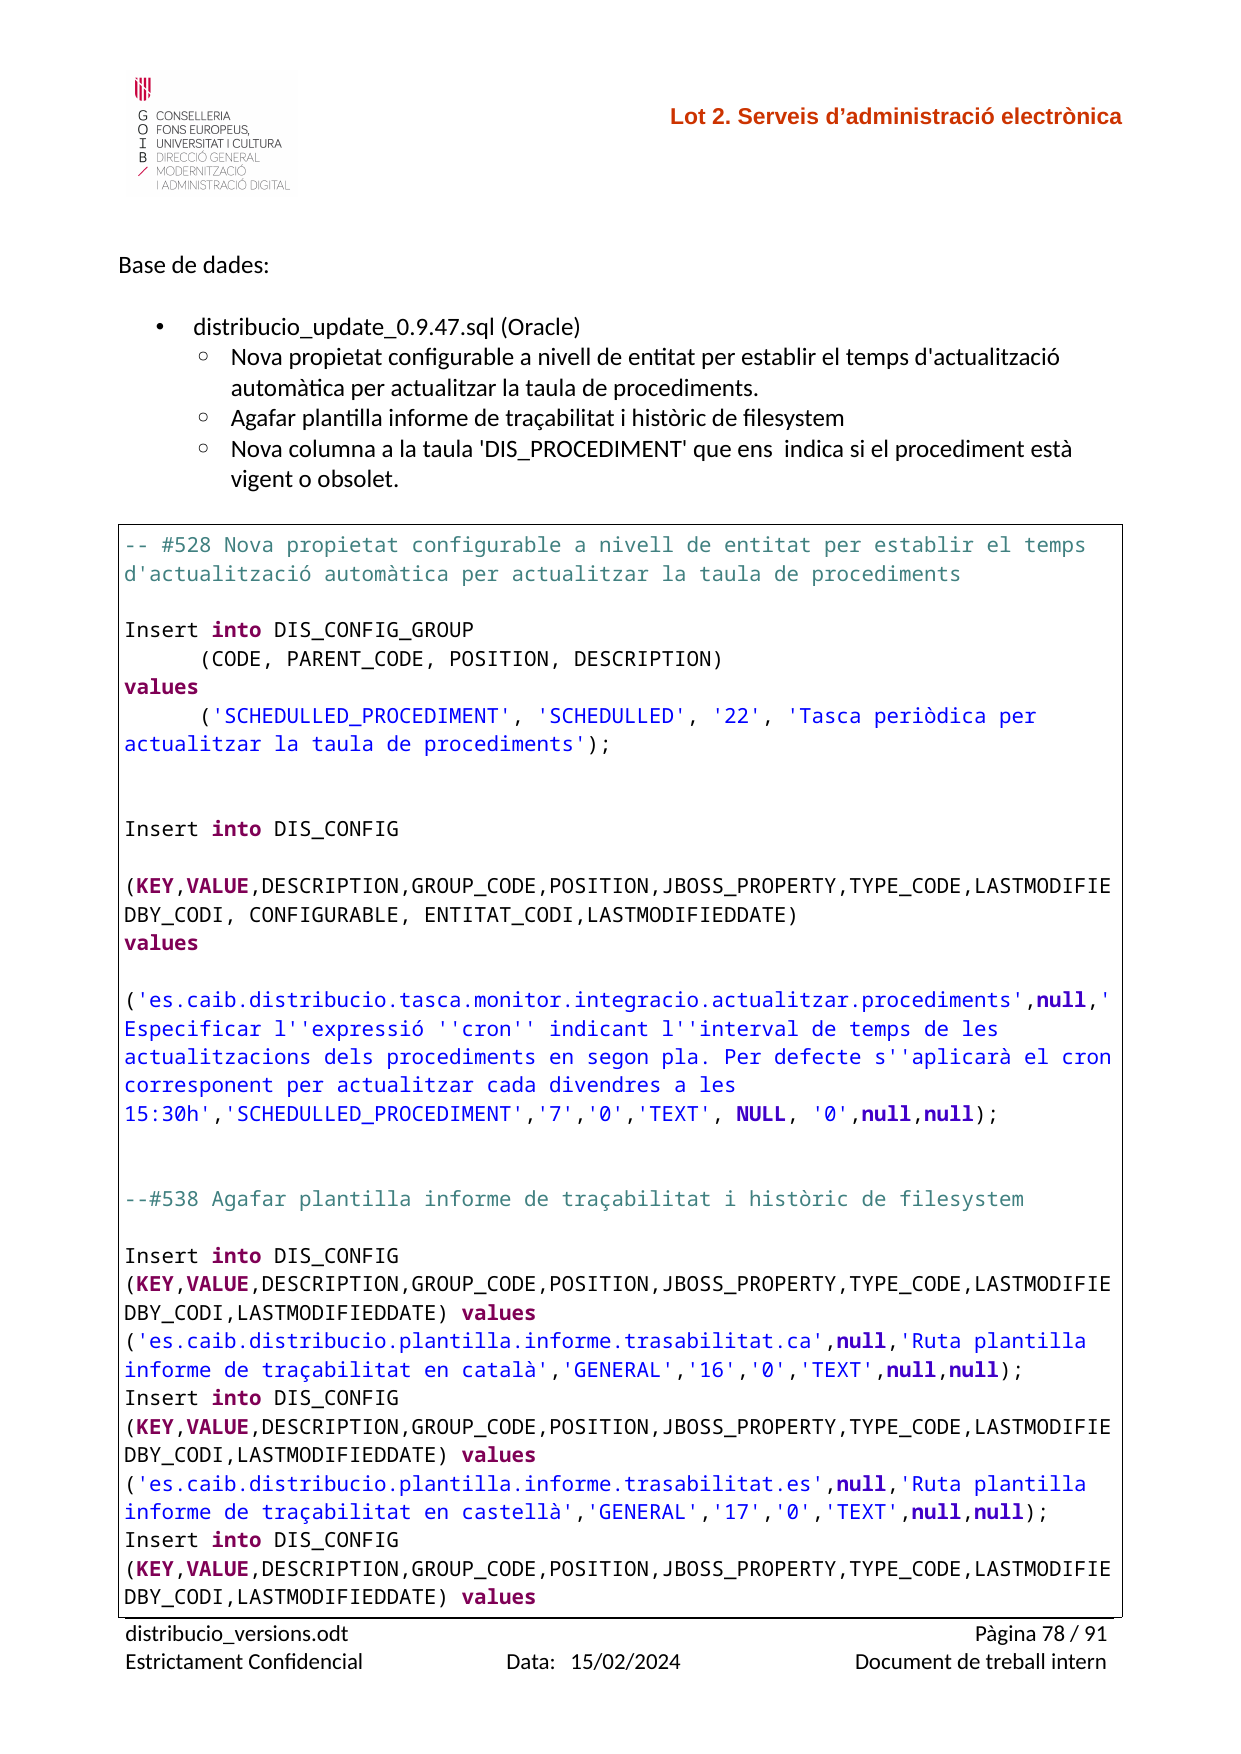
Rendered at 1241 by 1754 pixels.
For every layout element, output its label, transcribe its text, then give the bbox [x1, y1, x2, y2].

list distribucio_update_0.9.47.sql (Oracle) [156, 311, 1122, 341]
list Nova propietat configurable a nivell de entitat per establir el temps d'actualització automàtica per actualitzar la taula de procediments. [193, 341, 1122, 402]
list Agafar plantilla informe de traçabilitat i històric de filesystem [193, 402, 1122, 433]
picture [126, 70, 299, 197]
list Nova columna a la taula 'DIS_PROCEDIMENT' que ens indica si el procediment està vigent o obsolet. [193, 433, 1122, 494]
text Base de dades: [118, 250, 1122, 280]
table_header -- #528 Nova propietat configurable a nivell de entitat per establir el temps d'actualització automàtica per actualitzar la taula de procediments Insert into DIS_CONFIG_GROUP (CODE, PARENT_CODE, POSITION, DESCRIPTION) values ('SCHEDULLED_PROCEDIMENT', 'SCHEDULLED', '22', 'Tasca periòdica per actualitzar la taula de procediments'); Insert into DIS_CONFIG (KEY,VALUE,DESCRIPTION,GROUP_CODE,POSITION,JBOSS_PROPERTY,TYPE_CODE,LASTMODIFIEDBY_CODI, CONFIGURABLE, ENTITAT_CODI,LASTMODIFIEDDATE) values ('es.caib.distribucio.tasca.monitor.integracio.actualitzar.procediments',null,'Especificar l''expressió ''cron'' indicant l''interval de temps de les actualitzacions dels procediments en segon pla. Per defecte s''aplicarà el cron corresponent per actualitzar cada divendres a les 15:30h','SCHEDULLED_PROCEDIMENT','7','0','TEXT', NULL, '0',null,null); --#538 Agafar plantilla informe de traçabilitat i històric de filesystem Insert into DIS_CONFIG (KEY,VALUE,DESCRIPTION,GROUP_CODE,POSITION,JBOSS_PROPERTY,TYPE_CODE,LASTMODIFIEDBY_CODI,LASTMODIFIEDDATE) values ('es.caib.distribucio.plantilla.informe.trasabilitat.ca',null,'Ruta plantilla informe de traçabilitat en català','GENERAL','16','0','TEXT',null,null); Insert into DIS_CONFIG (KEY,VALUE,DESCRIPTION,GROUP_CODE,POSITION,JBOSS_PROPERTY,TYPE_CODE,LASTMODIFIEDBY_CODI,LASTMODIFIEDDATE) values ('es.caib.distribucio.plantilla.informe.trasabilitat.es',null,'Ruta plantilla informe de traçabilitat en castellà','GENERAL','17','0','TEXT',null,null); Insert into DIS_CONFIG (KEY,VALUE,DESCRIPTION,GROUP_CODE,POSITION,JBOSS_PROPERTY,TYPE_CODE,LASTMODIFIEDBY_CODI,LASTMODIFIEDDATE) values [119, 525, 1122, 1617]
